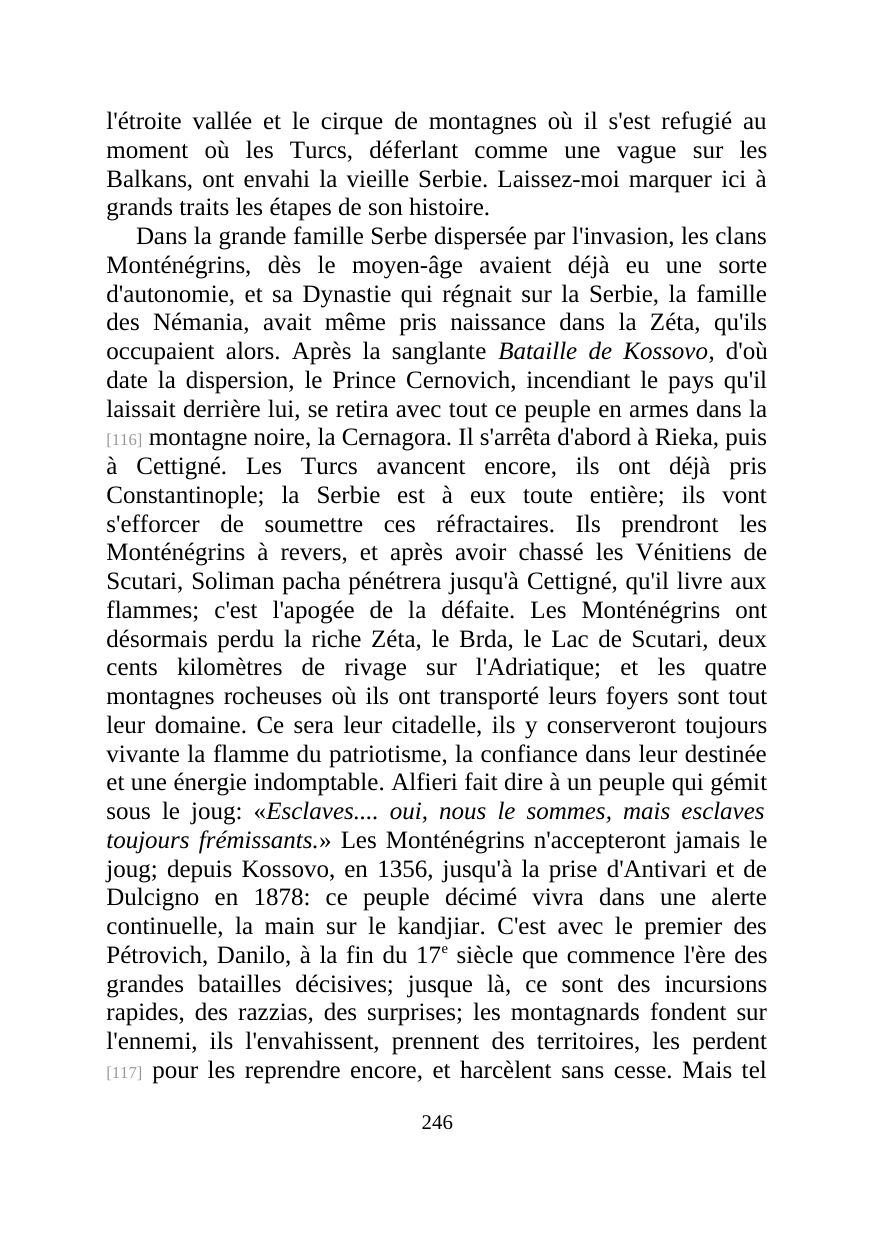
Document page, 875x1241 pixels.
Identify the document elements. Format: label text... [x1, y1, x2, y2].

text l'étroite vallée et le cirque de montagnes où il s'est refugié au moment où les Turcs, déferlant comme une vague sur les Balkans, ont envahi la vieille Serbie. Laissez-moi marquer ici à grands traits les étapes de son histoire. [106, 106, 768, 221]
text Dans la grande famille Serbe dispersée par l'invasion, les clans Monténégrins, dès le moyen-âge avaient déjà eu une sorte d'autonomie, et sa Dynastie qui régnait sur la Serbie, la famille des Némania, avait même pris naissance dans la Zéta, qu'ils occupaient alors. Après la sanglante Bataille de Kossovo, d'où date la dispersion, le Prince Cernovich, incendiant le pays qu'il laissait derrière lui, se retira avec tout ce peuple en armes dans la [116] montagne noire, la Cernagora. Il s'arrêta d'abord à Rieka, puis à Cettigné. Les Turcs avancent encore, ils ont déjà pris Constantinople; la Serbie est à eux toute entière; ils vont s'efforcer de soumettre ces réfractaires. Ils prendront les Monténégrins à revers, et après avoir chassé les Vénitiens de Scutari, Soliman pacha pénétrera jusqu'à Cettigné, qu'il livre aux flammes; c'est l'apogée de la défaite. Les Monténégrins ont désormais perdu la riche Zéta, le Brda, le Lac de Scutari, deux cents kilomètres de rivage sur l'Adriatique; et les quatre montagnes rocheuses où ils ont transporté leurs foyers sont tout leur domaine. Ce sera leur citadelle, ils y conserveront toujours vivante la flamme du patriotisme, la confiance dans leur destinée et une énergie indomptable. Alfieri fait dire à un peuple qui gémit sous le joug: «Esclaves.... oui, nous le sommes, mais esclaves toujours frémissants.» Les Monténégrins n'accepteront jamais le joug; depuis Kossovo, en 1356, jusqu'à la prise d'Antivari et de Dulcigno en 1878: ce peuple décimé vivra dans une alerte continuelle, la main sur le kandjiar. C'est avec le premier des Pétrovich, Danilo, à la fin du 17e siècle que commence l'ère des grandes batailles décisives; jusque là, ce sont des incursions rapides, des razzias, des surprises; les montagnards fondent sur l'ennemi, ils l'envahissent, prennent des territoires, les perdent [117] pour les reprendre encore, et harcèlent sans cesse. Mais tel [106, 221, 768, 1084]
